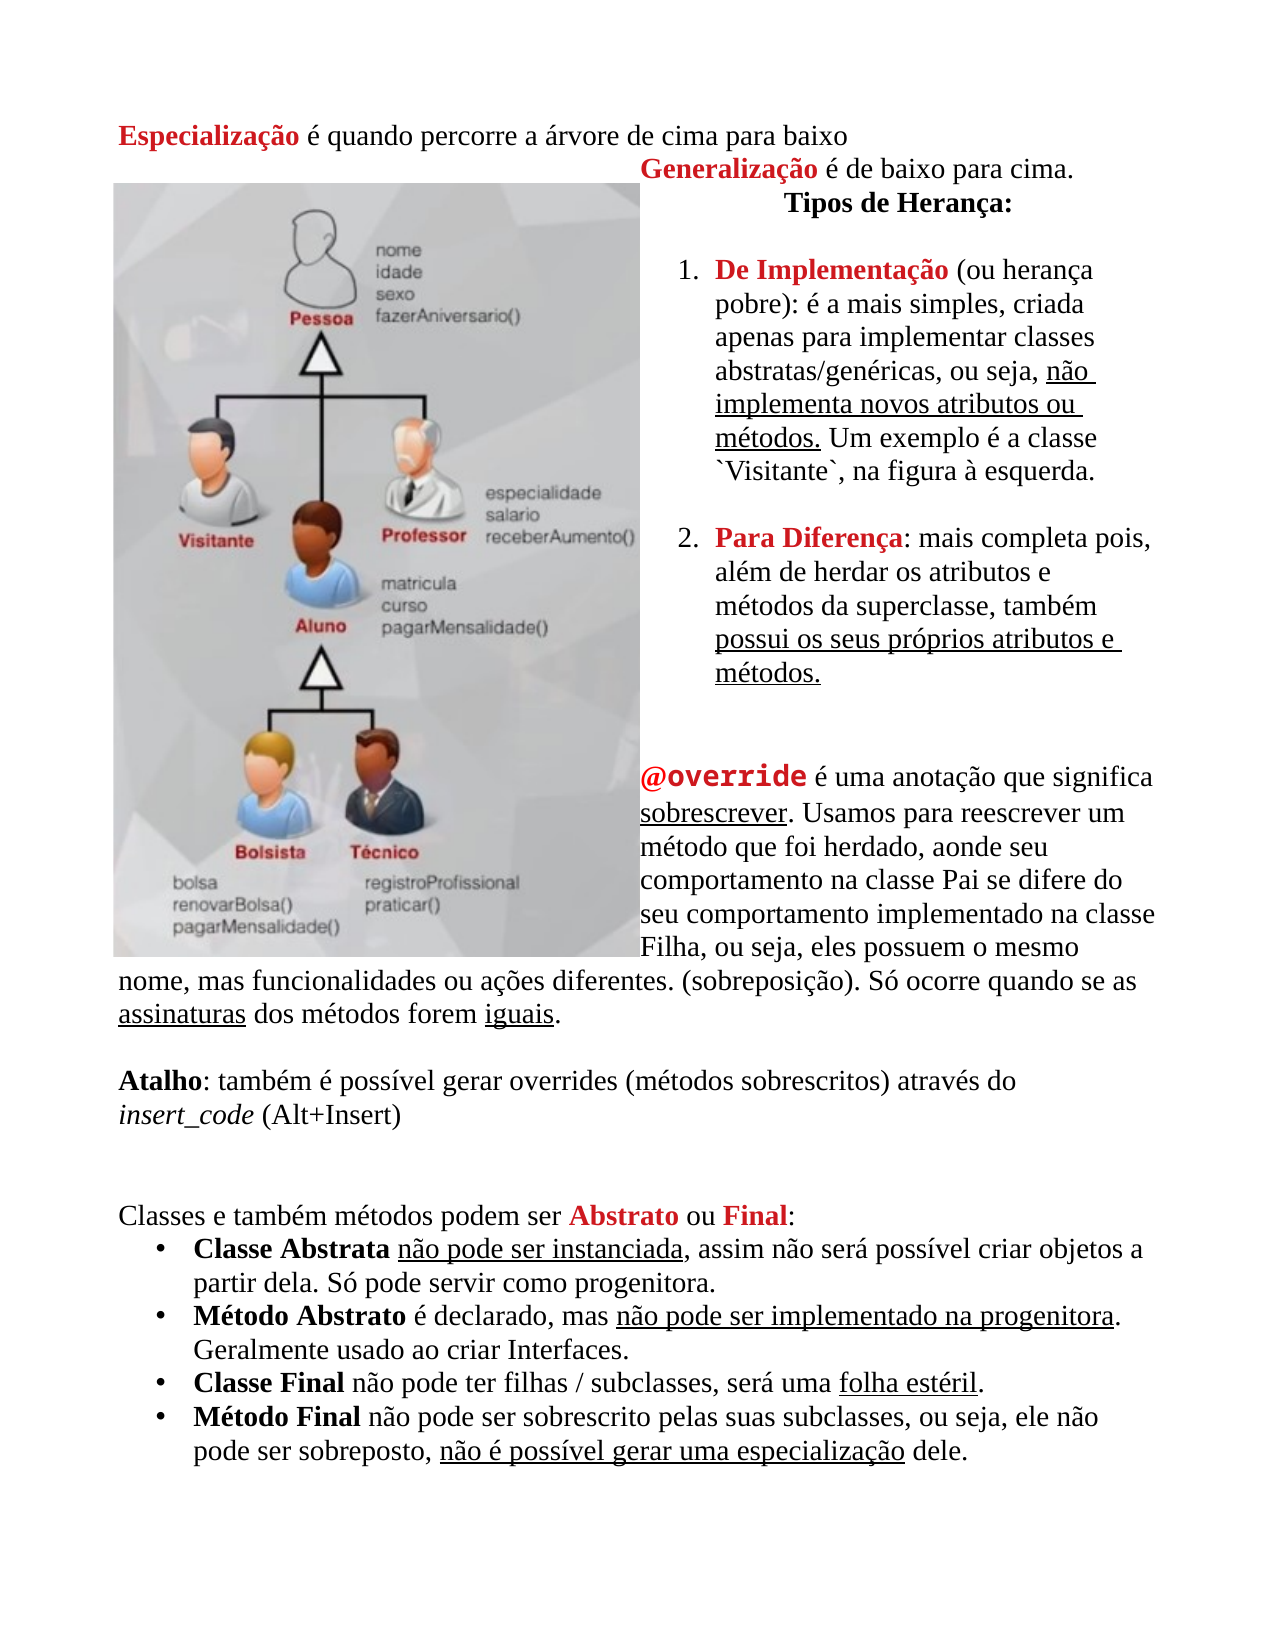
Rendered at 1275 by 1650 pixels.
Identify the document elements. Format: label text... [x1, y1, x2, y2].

text Classes e também métodos podem ser Abstrato ou Final: [118, 1198, 1157, 1231]
text Especialização é quando percorre a árvore de cima para baixo [118, 118, 1157, 152]
picture [113, 183, 640, 957]
list De Implementação (ou herança pobre): é a mais simples, criada apenas para implementar classes abstratas/genéricas, ou seja, não implementa novos atributos ou métodos. Um exemplo é a classe `Visitante`, na figura à esquerda. [640, 252, 1157, 521]
text Atalho: também é possível gerar overrides (métodos sobrescritos) através do insert_code (Alt+Insert) [118, 1063, 1157, 1131]
list Método Abstrato é declarado, mas não pode ser implementado na progenitora. Geralmente usado ao criar Interfaces. [156, 1298, 1157, 1366]
text @override é uma anotação que significa sobrescrever. Usamos para reescrever um método que foi herdado, aonde seu comportamento na classe Pai se difere do seu comportamento implementado na classe Filha, ou seja, eles possuem o mesmo nome, mas funcionalidades ou ações diferentes. (sobreposição). Só ocorre quando se as assinaturas dos métodos forem iguais. [118, 755, 1157, 1030]
list Método Final não pode ser sobrescrito pelas suas subclasses, ou seja, ele não pode ser sobreposto, não é possível gerar uma especialização dele. [156, 1399, 1157, 1466]
list Classe Abstrata não pode ser instanciada, assim não será possível criar objetos a partir dela. Só pode servir como progenitora. [156, 1231, 1157, 1298]
list Classe Final não pode ter filhas / subclasses, será uma folha estéril. [156, 1366, 1157, 1399]
text Generalização é de baixo para cima. [118, 152, 1157, 185]
text Tipos de Herança: [640, 185, 1157, 252]
list Para Diferença: mais completa pois, além de herdar os atributos e métodos da superclasse, também possui os seus próprios atributos e métodos. [640, 521, 1157, 688]
